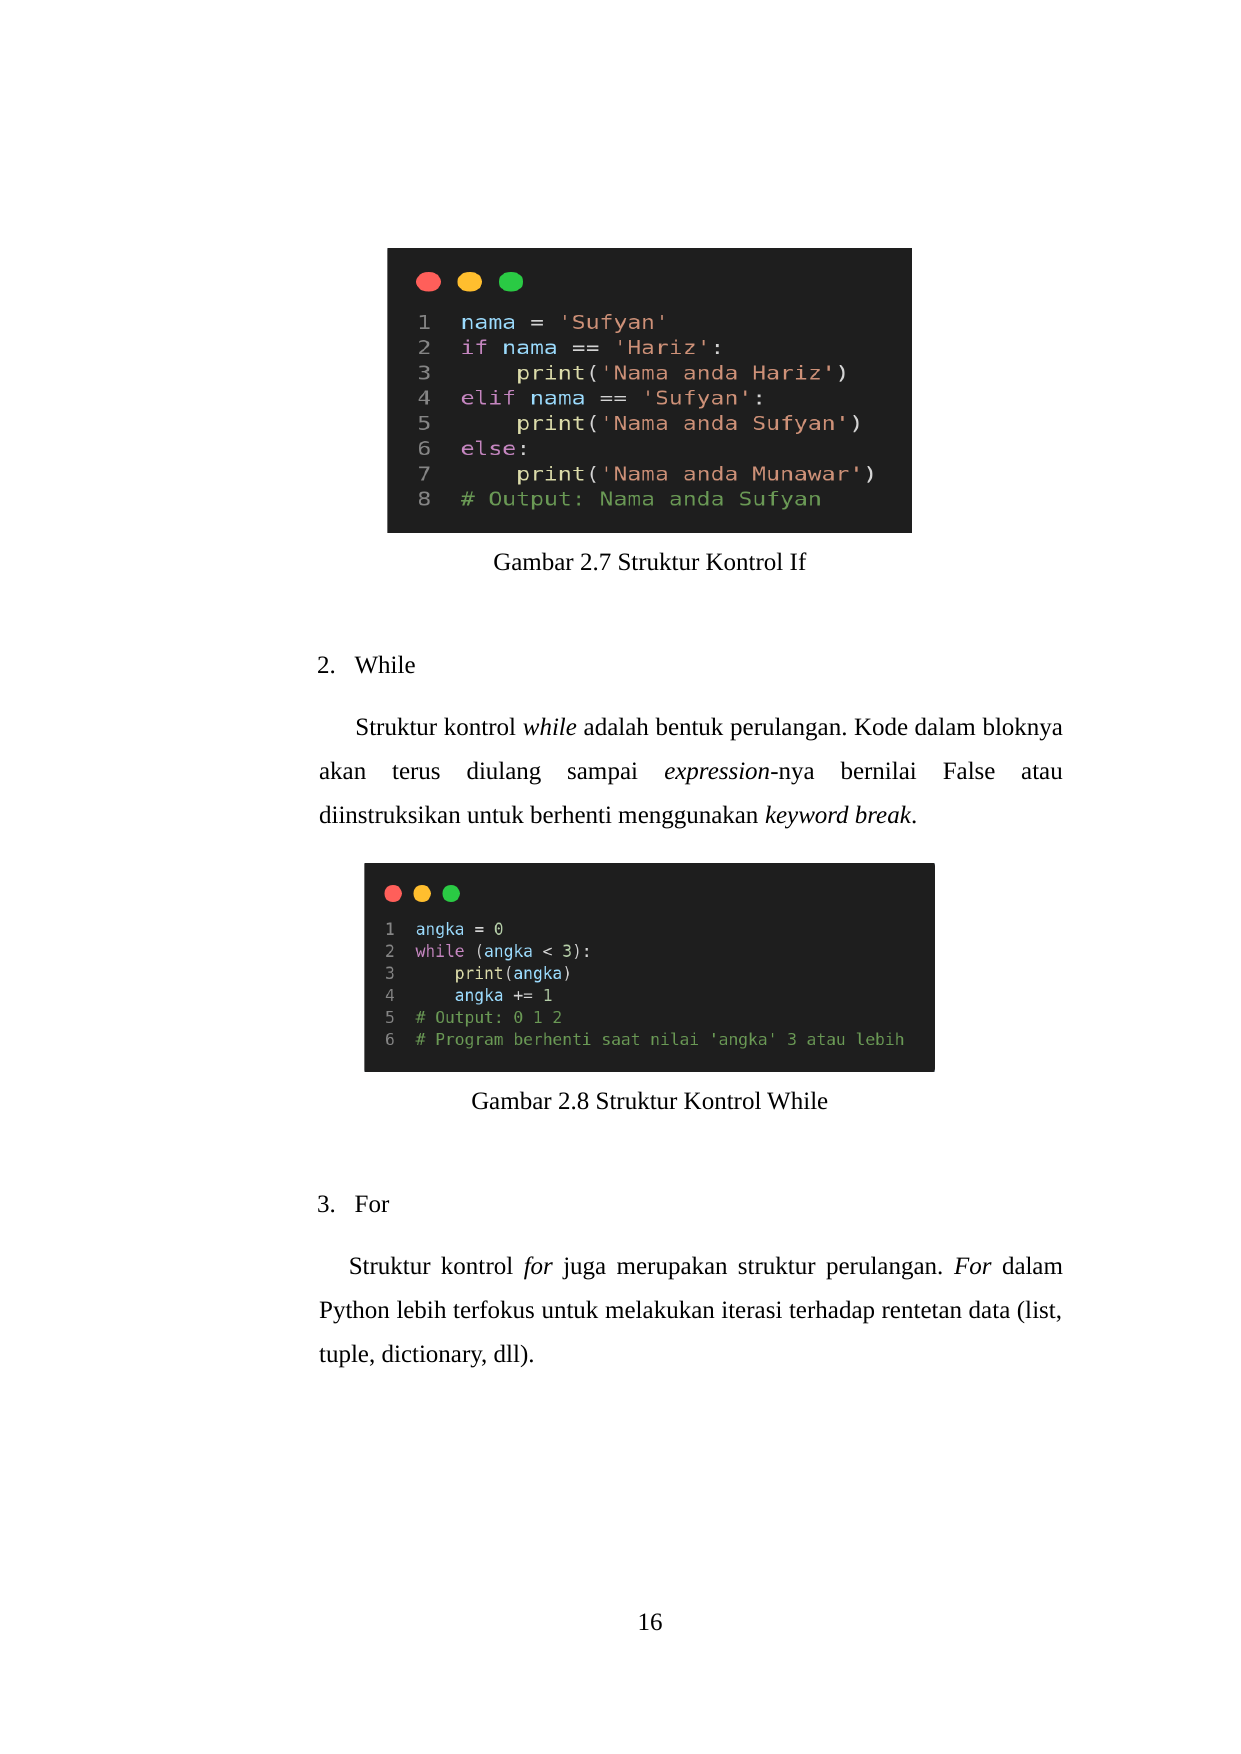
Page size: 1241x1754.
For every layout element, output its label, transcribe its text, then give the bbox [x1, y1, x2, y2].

list Struktur kontrol while adalah bentuk perulangan. Kode dalam bloknya akan terus diulang sampai expression-nya bernilai False atau diinstruksikan untuk berhenti menggunakan keyword break. [319, 700, 1063, 833]
list Gambar 2.7 Struktur Kontrol If [364, 533, 935, 576]
list Struktur kontrol for juga merupakan struktur perulangan. For dalam Python lebih terfokus untuk melakukan iterasi terhadap rentetan data (list, tuple, dictionary, dll). [319, 1239, 1063, 1371]
list While [317, 638, 1063, 682]
list For [317, 1177, 1063, 1221]
picture [387, 248, 912, 533]
list Gambar 2.8 Struktur Kontrol While [364, 1072, 935, 1115]
picture [364, 863, 935, 1072]
